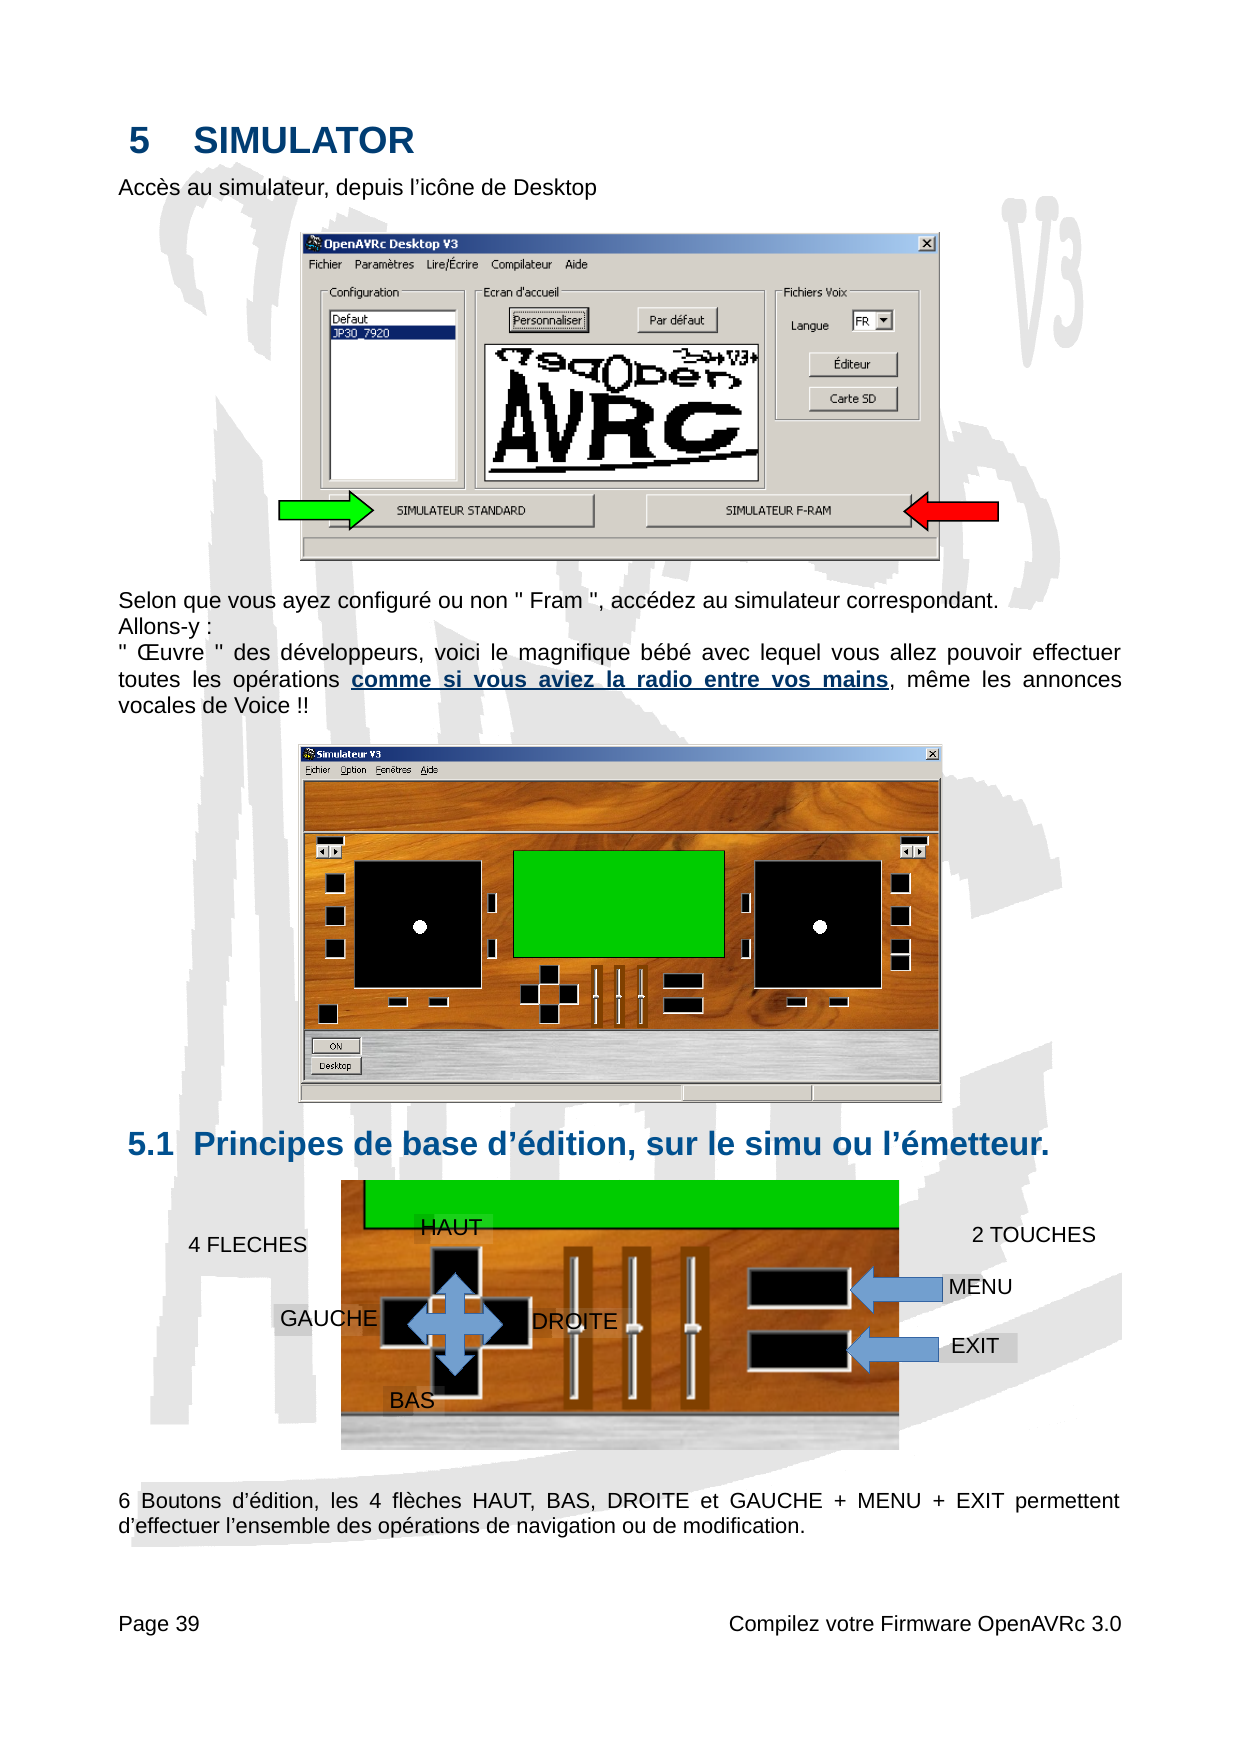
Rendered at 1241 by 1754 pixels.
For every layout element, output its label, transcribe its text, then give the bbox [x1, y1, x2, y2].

text GAUCHE [274, 1305, 381, 1331]
text DROITE [525, 1308, 632, 1335]
text Selon que vous ayez configuré ou non '' Fram '', accédez au simulateur correspondant. [118, 587, 1122, 613]
text Accès au simulateur, depuis l’icône de Desktop [118, 174, 1122, 201]
subtitle SIMULATOR [118, 118, 1122, 162]
text MENU [942, 1274, 1021, 1299]
picture [300, 232, 940, 561]
subtitle Principes de base d’édition, sur le simu ou l’émetteur. [118, 1123, 1122, 1162]
picture [341, 1180, 900, 1450]
text 4 FLECHES [182, 1232, 323, 1258]
text BAS [383, 1387, 445, 1413]
text HAUT [414, 1214, 493, 1241]
text 2 TOUCHES [966, 1222, 1107, 1248]
text EXIT [939, 1333, 1018, 1358]
text 6 Boutons d’édition, les 4 flèches HAUT, BAS, DROITE et GAUCHE + MENU + EXIT permettent d’effectuer l’ensemble des opérations de navigation ou de modification. [118, 1487, 1122, 1538]
picture [298, 744, 943, 1103]
text Allons-y : [118, 613, 1122, 639]
text '' Œuvre '' des développeurs, voici le magnifique bébé avec lequel vous allez pouvoir effectuer toutes les opérations comme si vous aviez la radio entre vos mains, même les annonces vocales de Voice !! [118, 639, 1122, 718]
